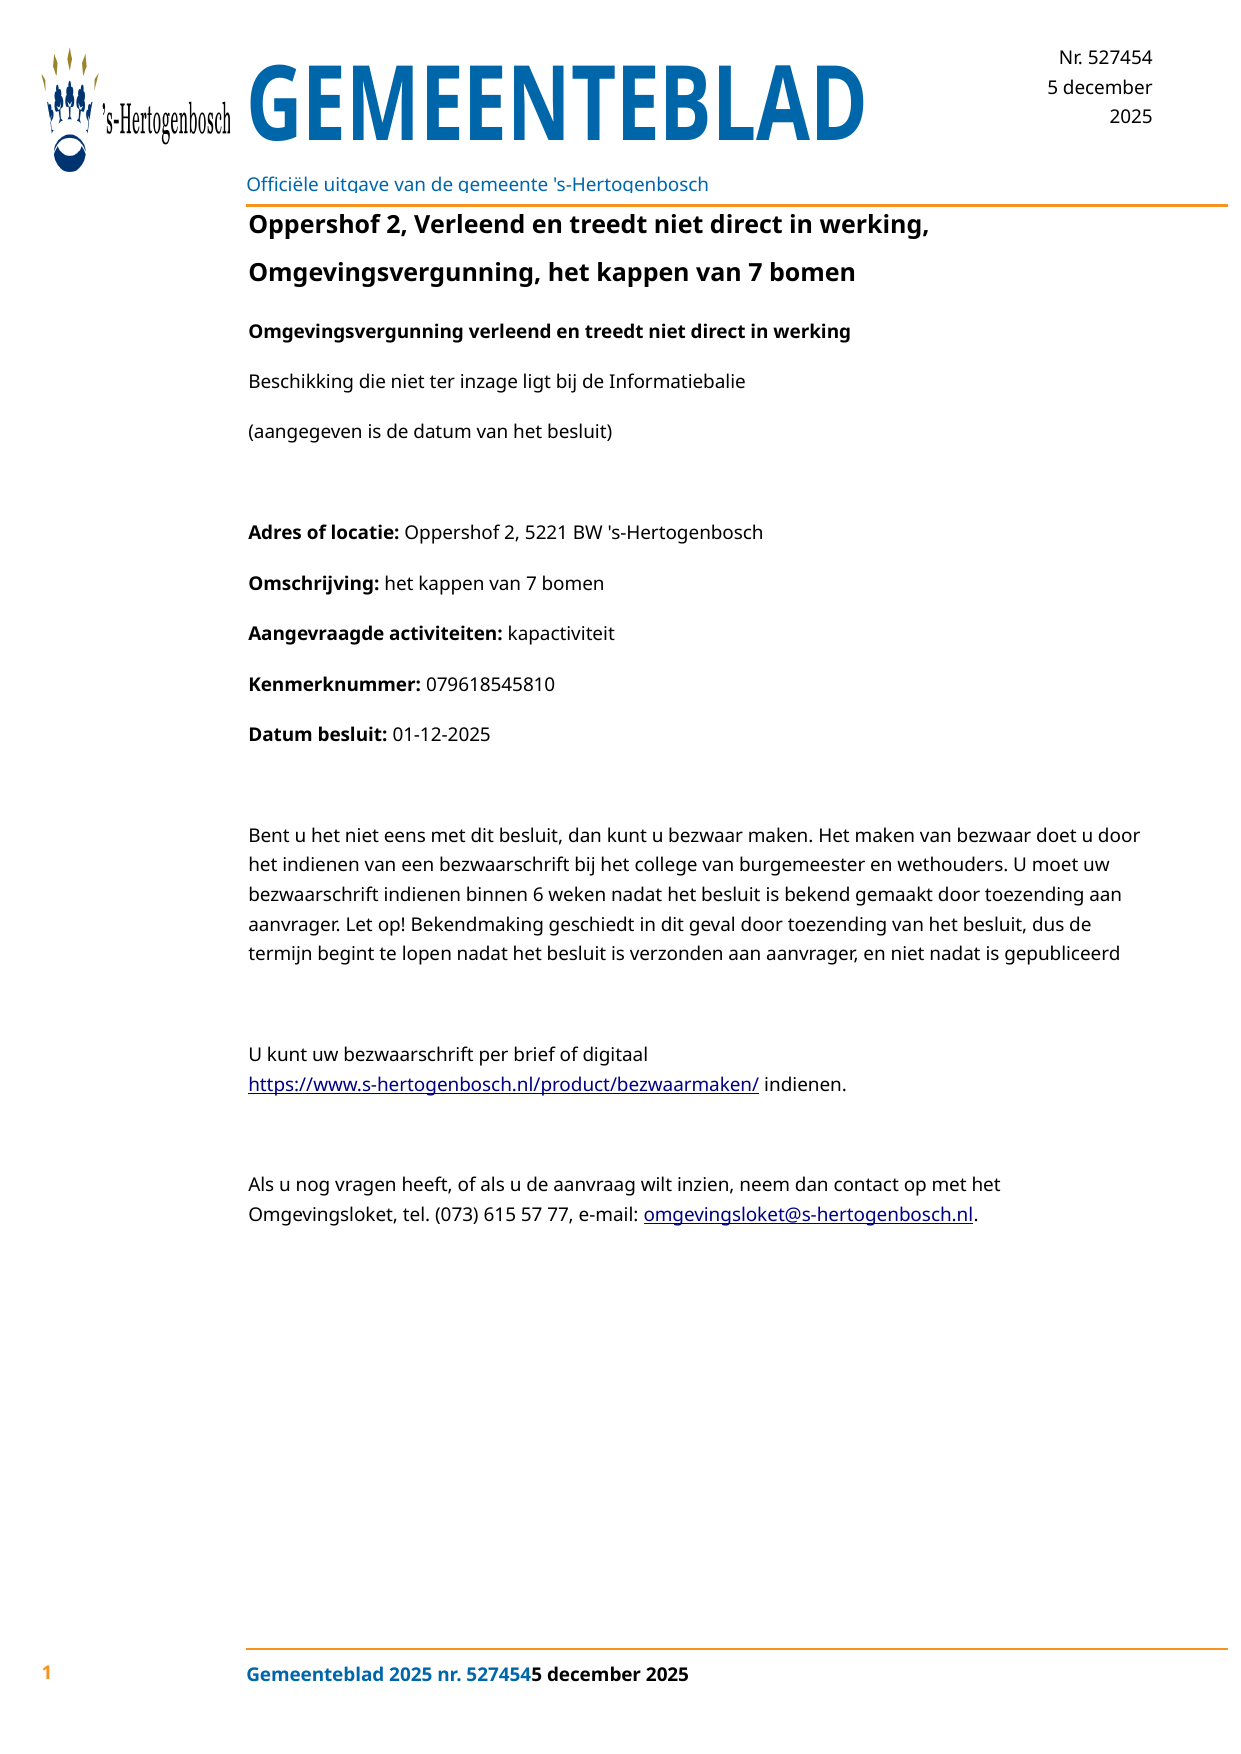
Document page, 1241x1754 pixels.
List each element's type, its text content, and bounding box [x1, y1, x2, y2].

text Beschikking die niet ter inzage ligt bij de Informatiebalie [248, 368, 1152, 394]
text Omgevingsvergunning verleend en treedt niet direct in werking [248, 318, 1152, 344]
text Datum besluit: 01-12-2025 [248, 721, 1152, 747]
text Als u nog vragen heeft, of als u de aanvraag wilt inzien, neem dan contact op met het Omgevingsloket, tel. (073) 615 57 77, e-mail: omgevingsloket@s-hertogenbosch.nl. [248, 1172, 1152, 1227]
picture [41, 47, 231, 172]
text Adres of locatie: Oppershof 2, 5221 BW 's-Hertogenbosch [248, 519, 1152, 545]
text (aangegeven is de datum van het besluit) [248, 419, 1152, 444]
text Oppershof 2, Verleend en treedt niet direct in werking, Omgevingsvergunning, het kappen van 7 bomen [248, 207, 1152, 288]
text Omschrijving: het kappen van 7 bomen [248, 570, 1152, 596]
text Bent u het niet eens met dit besluit, dan kunt u bezwaar maken. Het maken van bezwaar doet u door het indienen van een bezwaarschrift bij het college van burgemeester en wethouders. U moet uw bezwaarschrift indienen binnen 6 weken nadat het besluit is bekend gemaakt door toezending aan aanvrager. Let op! Bekendmaking geschiedt in dit geval door toezending van het besluit, dus de termijn begint te lopen nadat het besluit is verzonden aan aanvrager, en niet nadat is gepubliceerd [248, 822, 1152, 966]
text Kenmerknummer: 079618545810 [248, 671, 1152, 697]
text Aangevraagde activiteiten: kapactiviteit [248, 620, 1152, 646]
text U kunt uw bezwaarschrift per brief of digitaal https://www.s-hertogenbosch.nl/product/bezwaarmaken/ indienen. [248, 1041, 1152, 1097]
